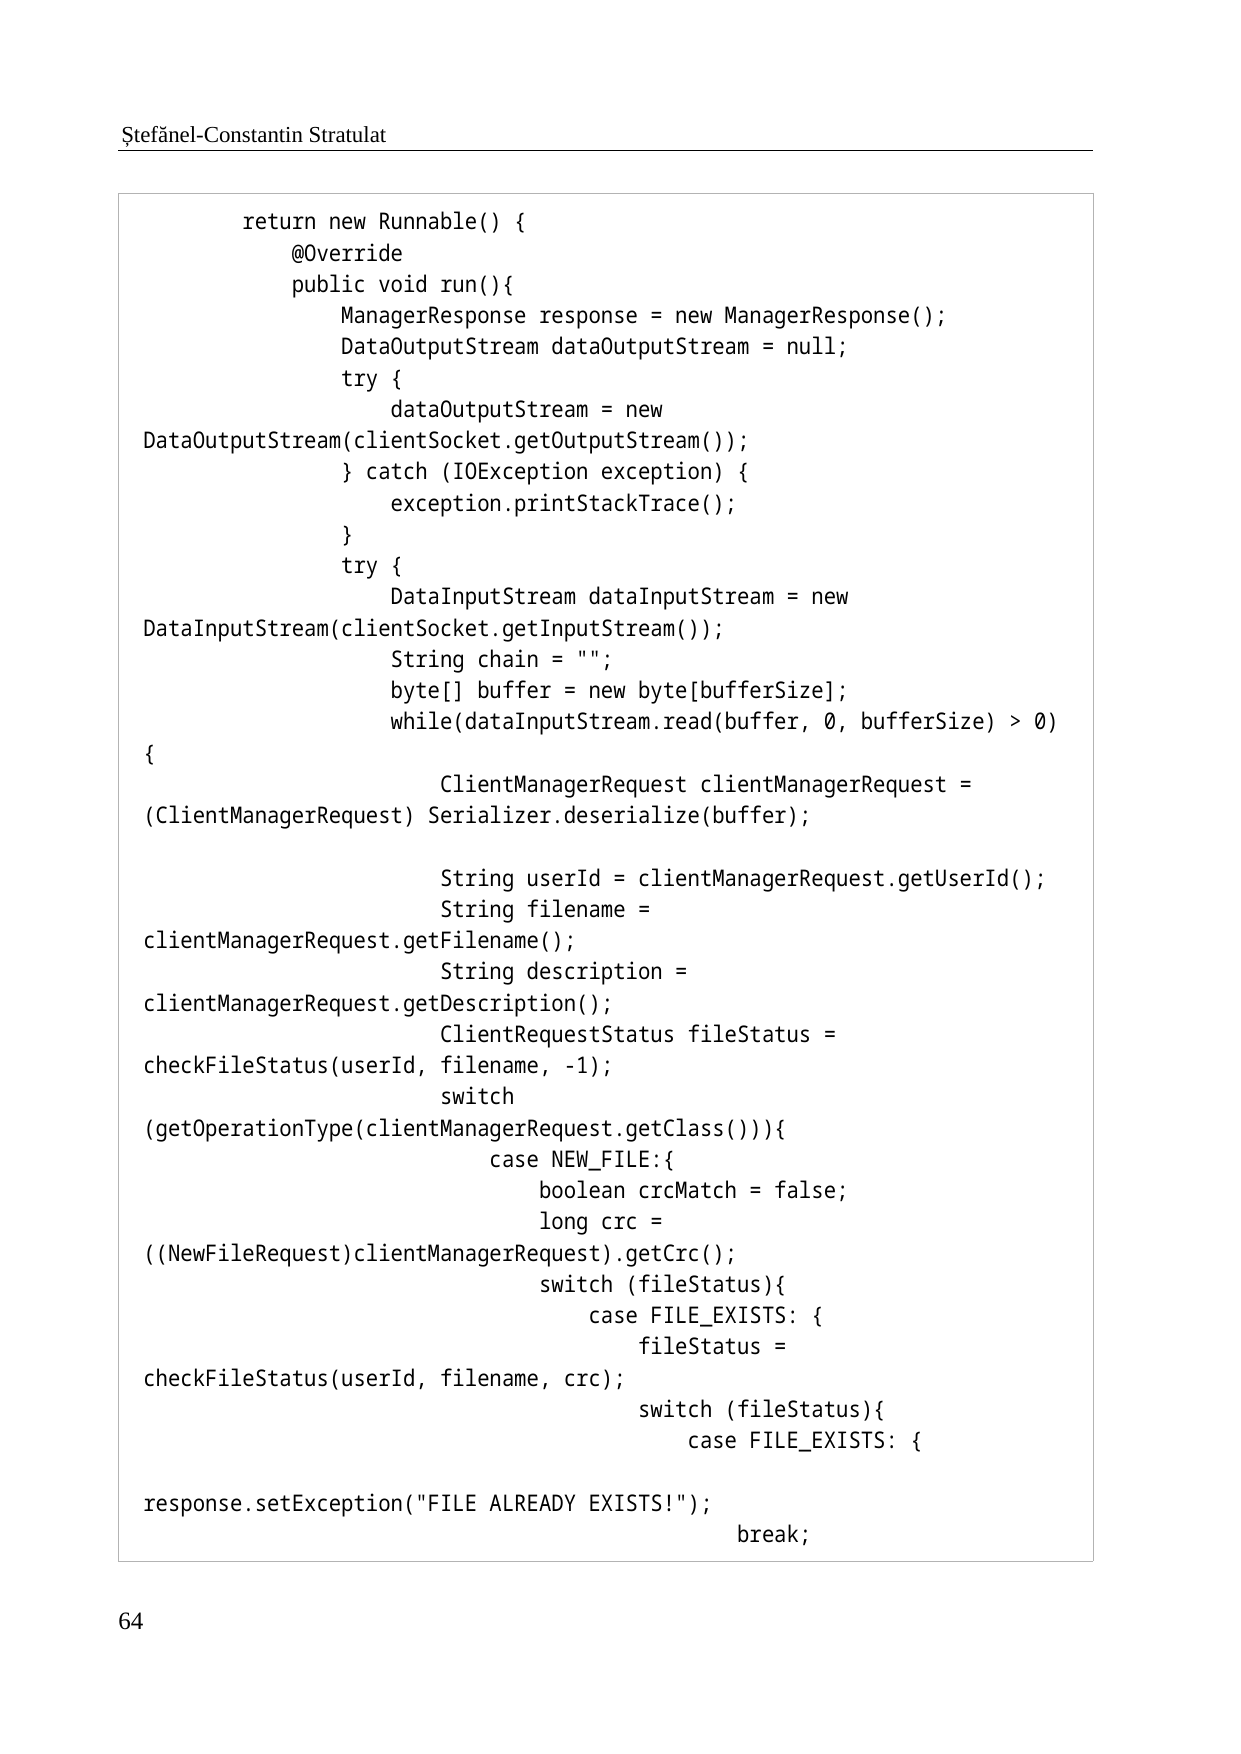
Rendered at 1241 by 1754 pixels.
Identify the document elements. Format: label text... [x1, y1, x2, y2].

text while(dataInputStream.read(buffer, 0, bufferSize) > 0){ [119, 693, 1093, 755]
text DataOutputStream dataOutputStream = null; [119, 318, 1093, 349]
text String userId = clientManagerRequest.getUserId(); [119, 849, 1093, 880]
text dataOutputStream = new DataOutputStream(clientSocket.getOutputStream()); [119, 380, 1093, 443]
text return new Runnable() { [119, 194, 1093, 224]
text byte[] buffer = new byte[bufferSize]; [119, 661, 1093, 693]
text fileStatus = checkFileStatus(userId, filename, crc); [119, 1318, 1093, 1380]
text case FILE_EXISTS: { [119, 1411, 1093, 1443]
text exception.printStackTrace(); [119, 474, 1093, 505]
text case NEW_FILE:{ [119, 1130, 1093, 1161]
text switch (fileStatus){ [119, 1255, 1093, 1286]
text @Override [119, 224, 1093, 255]
text boolean crcMatch = false; [119, 1161, 1093, 1193]
text break; [119, 1505, 1093, 1561]
text ClientRequestStatus fileStatus = checkFileStatus(userId, filename, -1); [119, 1005, 1093, 1068]
text case FILE_EXISTS: { [119, 1286, 1093, 1318]
text } catch (IOException exception) { [119, 443, 1093, 474]
text ManagerResponse response = new ManagerResponse(); [119, 286, 1093, 318]
text DataInputStream dataInputStream = new DataInputStream(clientSocket.getInputStream()); [119, 568, 1093, 630]
text public void run(){ [119, 255, 1093, 286]
text String chain = ""; [119, 630, 1093, 661]
text response.setException("FILE ALREADY EXISTS!"); [119, 1443, 1093, 1505]
text ClientManagerRequest clientManagerRequest = (ClientManagerRequest) Serializer.deserialize(buffer); [119, 755, 1093, 830]
text try { [119, 349, 1093, 380]
text String description = clientManagerRequest.getDescription(); [119, 943, 1093, 1005]
text try { [119, 536, 1093, 568]
text switch (getOperationType(clientManagerRequest.getClass())){ [119, 1068, 1093, 1130]
text switch (fileStatus){ [119, 1380, 1093, 1411]
text long crc = ((NewFileRequest)clientManagerRequest).getCrc(); [119, 1193, 1093, 1255]
text } [119, 505, 1093, 536]
text String filename = clientManagerRequest.getFilename(); [119, 880, 1093, 943]
